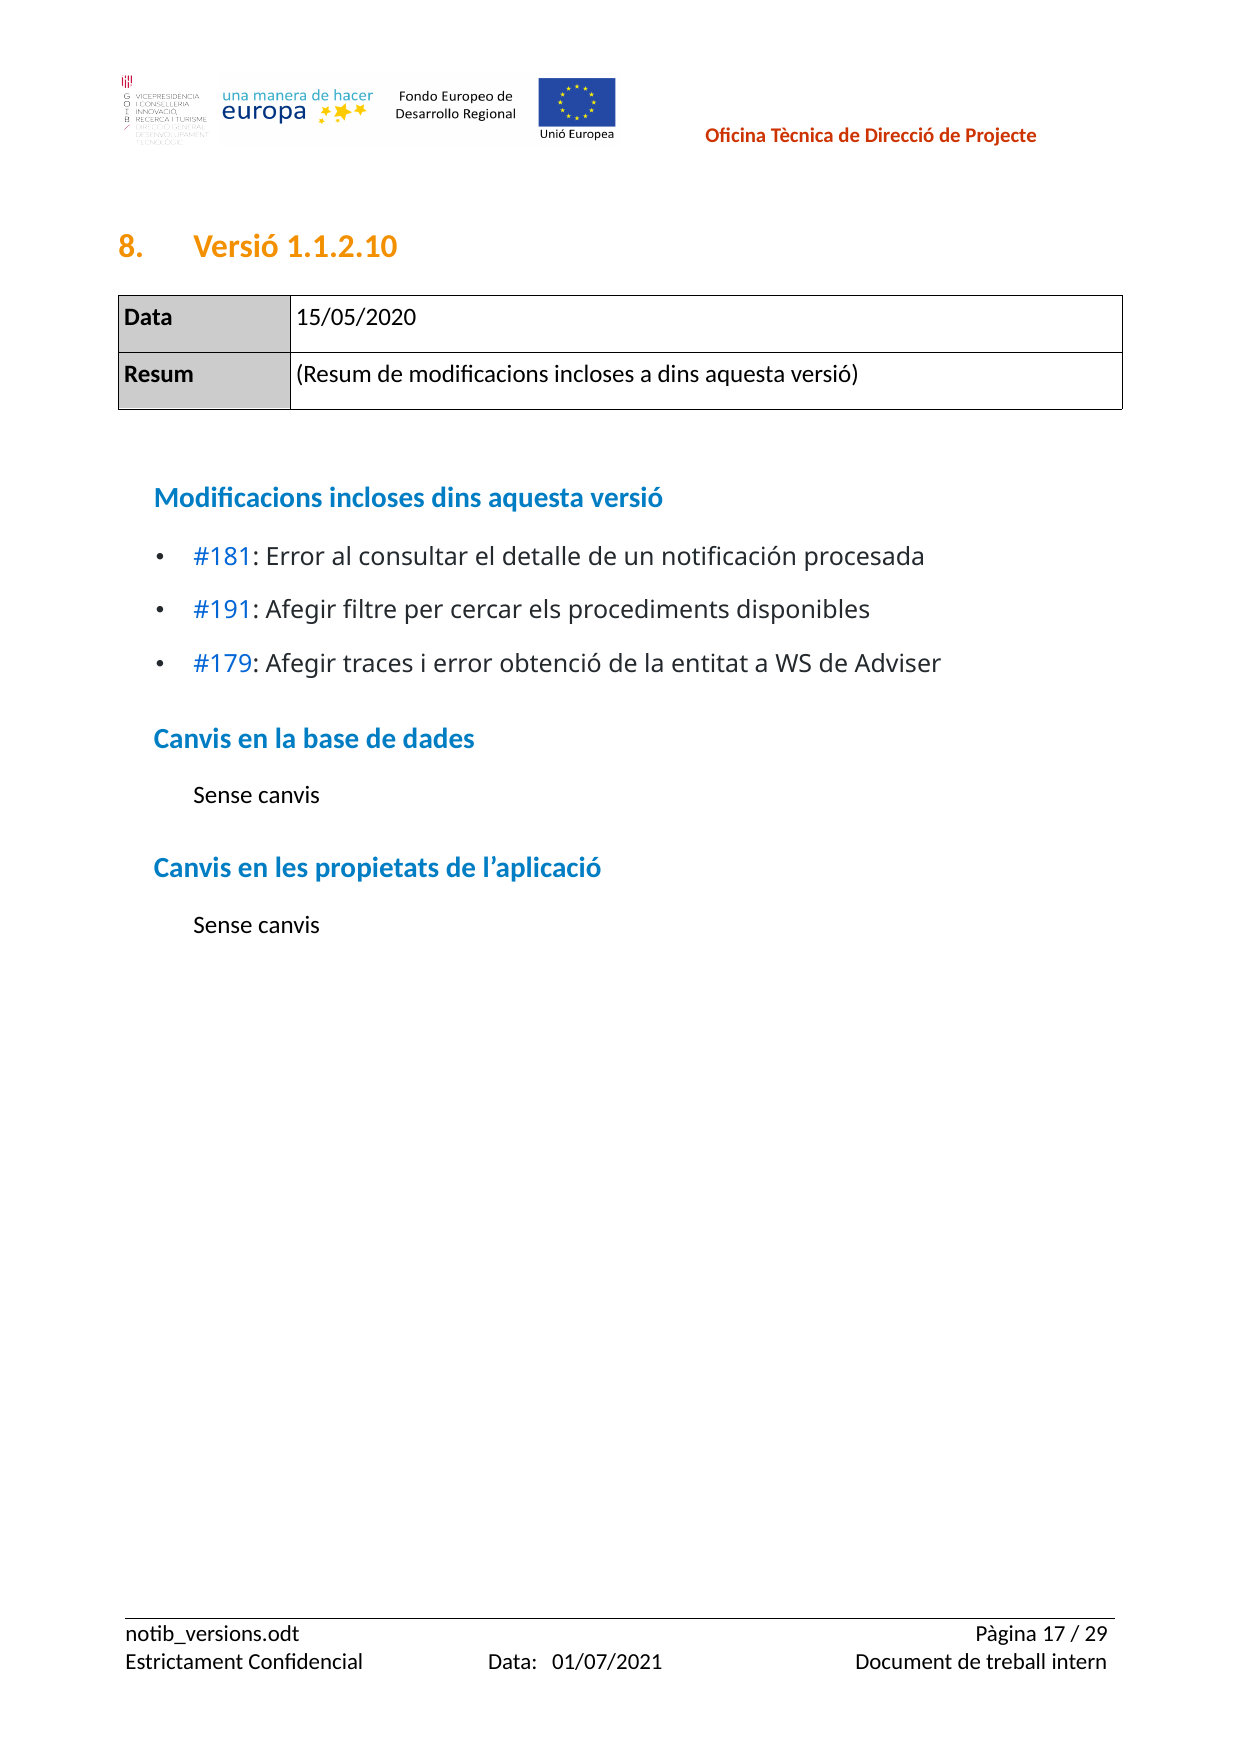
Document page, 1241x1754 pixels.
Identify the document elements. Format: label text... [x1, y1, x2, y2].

table_cell (Resum de modificacions incloses a dins aquesta versió) [291, 353, 1122, 408]
list #181: Error al consultar el detalle de un notificación procesada [156, 538, 1122, 572]
list #191: Afegir filtre per cercar els procediments disponibles [156, 592, 1122, 626]
picture [219, 73, 621, 147]
subtitle Modificacions incloses dins aquesta versió [153, 479, 1122, 514]
list #179: Afegir traces i error obtenció de la entitat a WS de Adviser [156, 646, 1122, 680]
subtitle Versió 1.1.2.10 [118, 225, 1122, 266]
table_header Data [119, 296, 290, 352]
list Sense canvis [156, 779, 1122, 810]
picture [118, 73, 213, 147]
subtitle Canvis en la base de dades [153, 720, 1122, 756]
list Sense canvis [156, 909, 1122, 939]
table_cell Resum [119, 353, 290, 408]
subtitle Canvis en les propietats de l’aplicació [153, 849, 1122, 885]
table_header 15/05/2020 [291, 296, 1122, 352]
